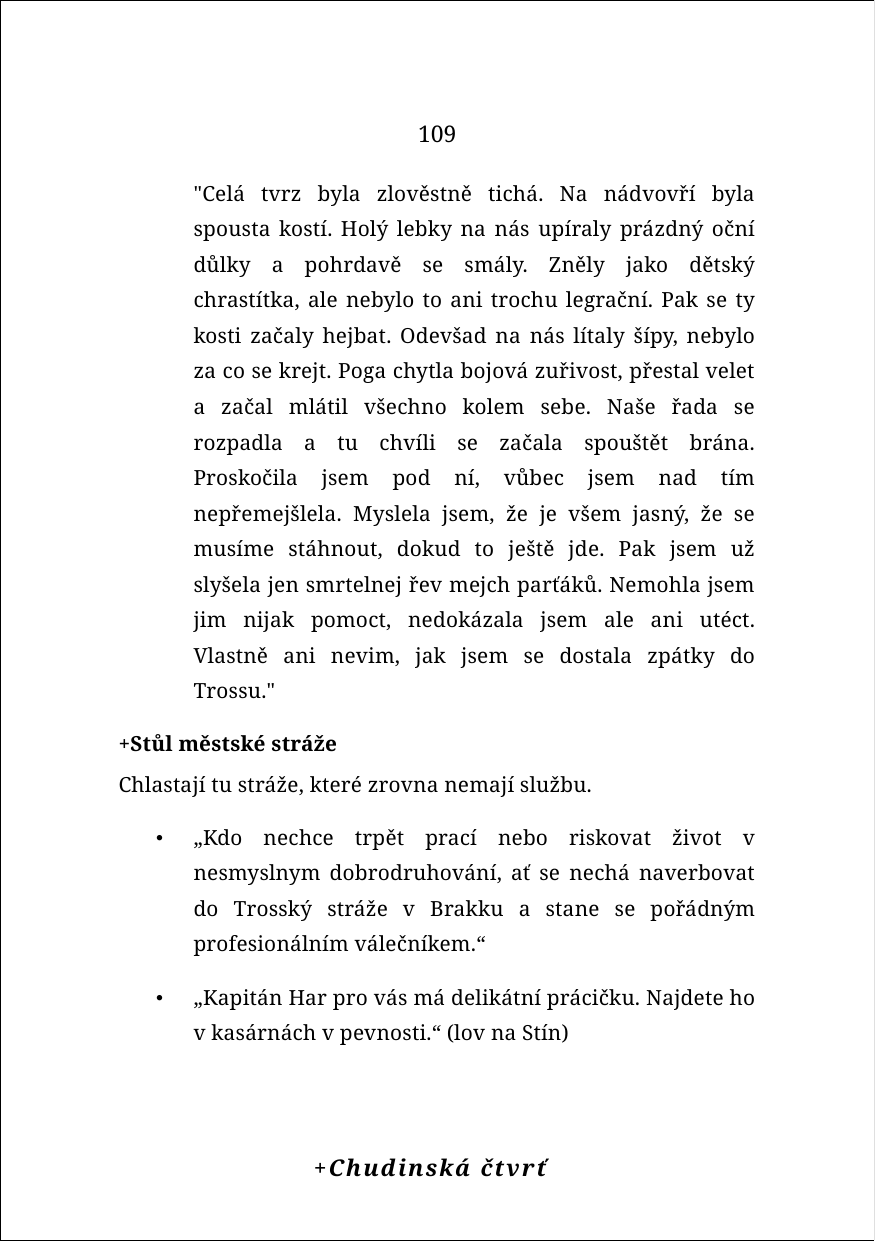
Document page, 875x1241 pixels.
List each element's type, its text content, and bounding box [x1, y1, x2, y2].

list „Kdo nechce trpět prací nebo riskovat život v nesmyslnym dobrodruhování, ať se nechá naverbovat do Trosský stráže v Brakku a stane se pořádným profesionálním válečníkem.“ [156, 823, 756, 958]
list "Celá tvrz byla zlověstně tichá. Na nádvovří byla spousta kostí. Holý lebky na nás upíraly prázdný oční důlky a pohrdavě se smály. Zněly jako dětský chrastítka, ale nebylo to ani trochu legrační. Pak se ty kosti začaly hejbat. Odevšad na nás lítaly šípy, nebylo za co se krejt. Poga chytla bojová zuřivost, přestal velet a začal mlátil všechno kolem sebe. Naše řada se rozpadla a tu chvíli se začala spouštět brána. Proskočila jsem pod ní, vůbec jsem nad tím nepřemejšlela. Myslela jsem, že je všem jasný, že se musíme stáhnout, dokud to ještě jde. Pak jsem už slyšela jen smrtelnej řev mejch parťáků. Nemohla jsem jim nijak pomoct, nedokázala jsem ale ani utéct. Vlastně ani nevim, jak jsem se dostala zpátky do Trossu." [156, 179, 756, 705]
text Chlastají tu stráže, které zrovna nemají službu. [118, 770, 756, 798]
subtitle +Stůl městské stráže [118, 729, 756, 758]
list „Kapitán Har pro vás má delikátní prácičku. Najdete ho v kasárnách v pevnosti.“ (lov na Stín) [156, 983, 756, 1047]
